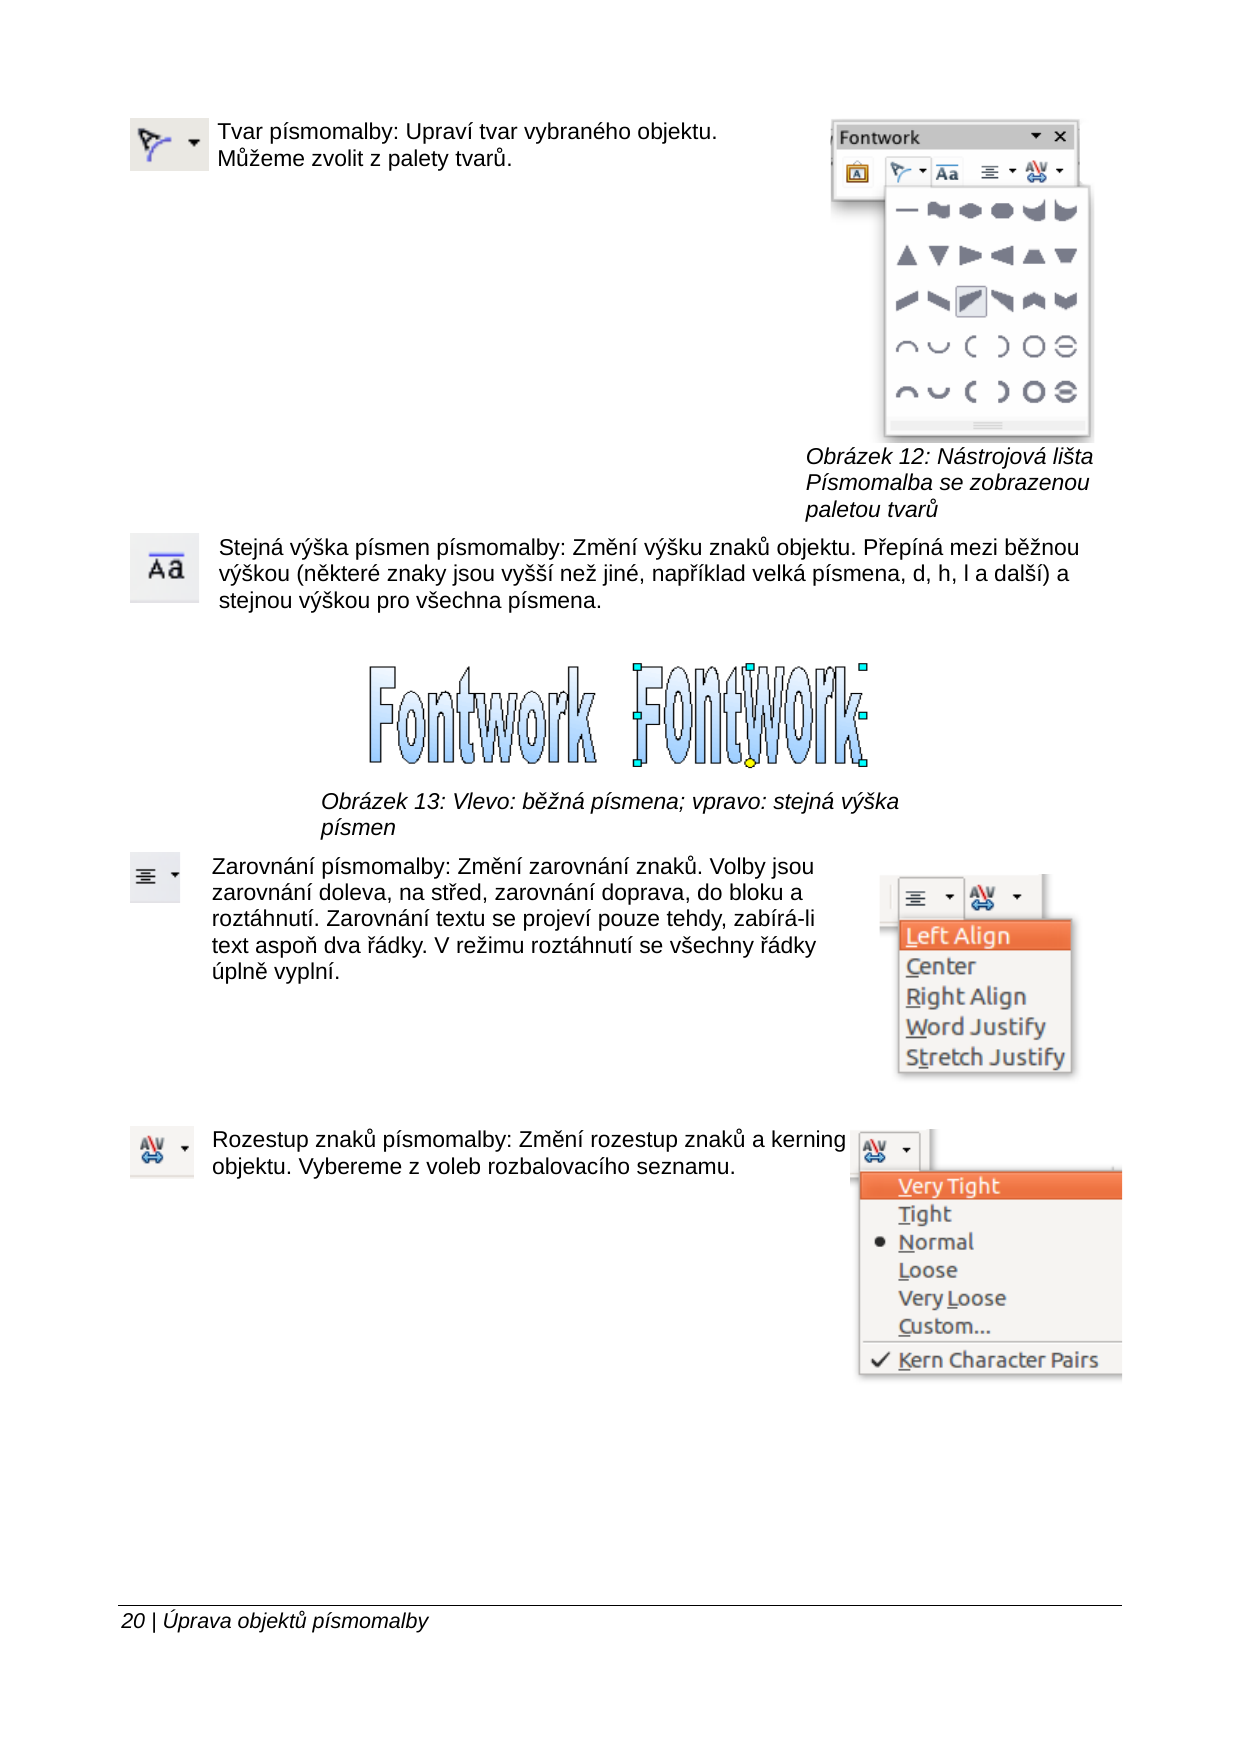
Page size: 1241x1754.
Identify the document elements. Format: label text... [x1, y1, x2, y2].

picture [130, 533, 200, 603]
table_header Rozestup znaků písmomalby: Změní rozestup znaků a kerning objektu. Vybereme z voleb rozbalovacího seznamu. [212, 1126, 850, 1380]
table_header Tvar písmomalby: Upraví tvar vybraného objektu. Můžeme zvolit z palety tvarů. [217, 118, 797, 534]
table_header [118, 118, 217, 534]
picture [353, 640, 887, 788]
picture [130, 118, 209, 171]
table_header [118, 853, 212, 1114]
picture [830, 118, 1095, 443]
picture [130, 1126, 194, 1179]
picture [130, 852, 181, 903]
table_header [118, 1126, 212, 1380]
table_header [797, 118, 1128, 534]
table_header [118, 534, 218, 628]
picture [850, 1129, 1123, 1387]
table_header [849, 853, 1122, 1114]
text Obrázek 13: Vlevo: běžná písmena; vpravo: stejná výška písmen [321, 788, 919, 841]
picture [879, 874, 1087, 1088]
table_header Stejná výška písmen písmomalby: Změní výšku znaků objektu. Přepíná mezi běžnou výškou (některé znaky jsou vyšší než jiné, například velká písmena, d, h, l a další) a stejnou výškou pro všechna písmena. [219, 534, 1123, 628]
table_header Zarovnání písmomalby: Změní zarovnání znaků. Volby jsou zarovnání doleva, na střed, zarovnání doprava, do bloku a roztáhnutí. Zarovnání textu se projeví pouze tehdy, zabírá-li text aspoň dva řádky. V režimu roztáhnutí se všechny řádky úplně vyplní. [212, 853, 849, 1114]
